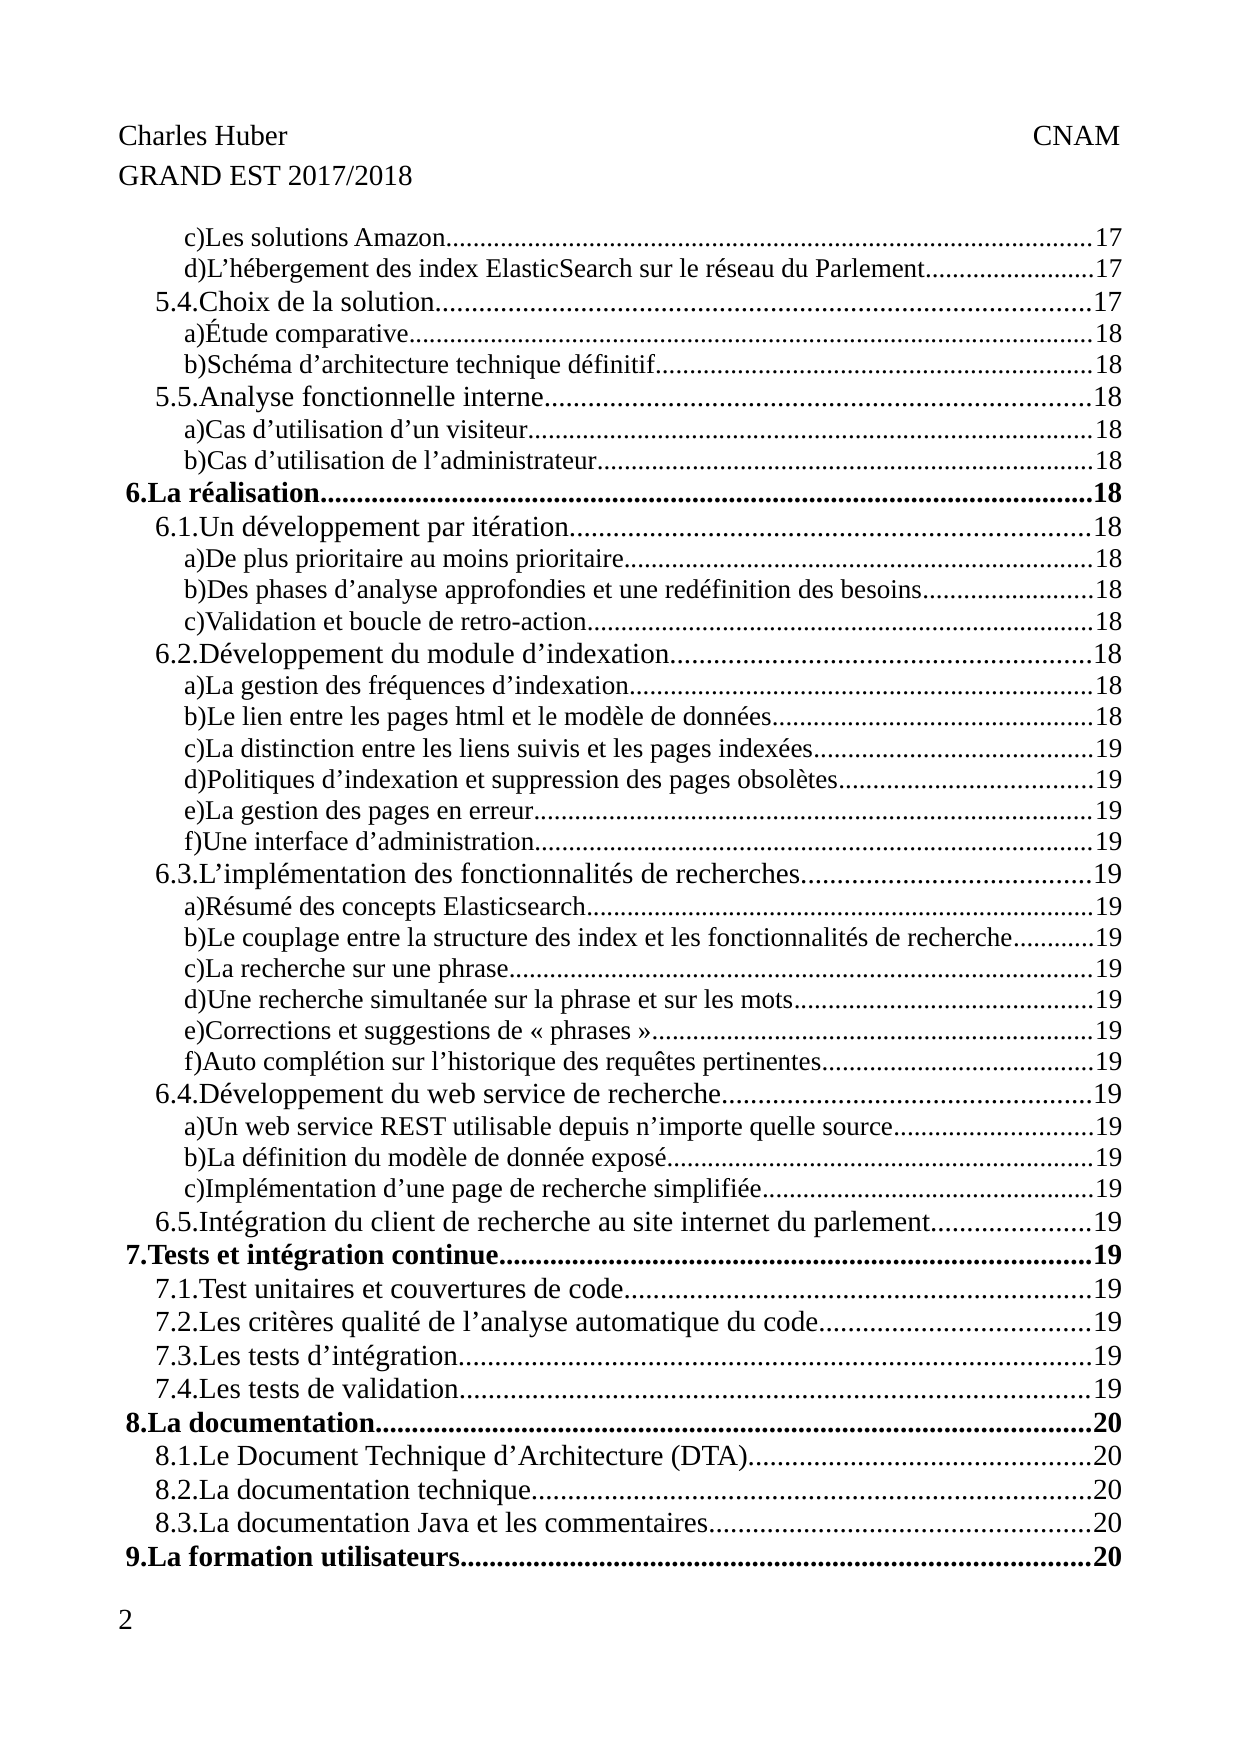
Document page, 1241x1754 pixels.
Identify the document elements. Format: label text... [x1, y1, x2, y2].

text 7.4.Les tests de validation 19 [148, 1371, 1122, 1405]
text c)Les solutions Amazon 17 [177, 221, 1122, 252]
text a)Résumé des concepts Elasticsearch 19 [177, 890, 1122, 921]
text e)La gestion des pages en erreur 19 [177, 794, 1122, 825]
text f)Une interface d’administration 19 [177, 825, 1122, 856]
text c)La recherche sur une phrase 19 [177, 952, 1122, 983]
text c)La distinction entre les liens suivis et les pages indexées 19 [177, 732, 1122, 763]
text d)L’hébergement des index ElasticSearch sur le réseau du Parlement 17 [177, 252, 1122, 284]
text 6.3.L’implémentation des fonctionnalités de recherches 19 [148, 856, 1122, 890]
text b)Des phases d’analyse approfondies et une redéfinition des besoins 18 [177, 573, 1122, 605]
text 6.La réalisation 18 [118, 475, 1122, 509]
text 8.2.La documentation technique 20 [148, 1472, 1122, 1506]
text 6.4.Développement du web service de recherche 19 [148, 1077, 1122, 1110]
text b)Schéma d’architecture technique définitif 18 [177, 348, 1122, 379]
text 6.5.Intégration du client de recherche au site internet du parlement 19 [148, 1204, 1122, 1237]
text 8.1.Le Document Technique d’Architecture (DTA) 20 [148, 1438, 1122, 1472]
text a)Étude comparative 18 [177, 317, 1122, 348]
text d)Politiques d’indexation et suppression des pages obsolètes 19 [177, 763, 1122, 794]
text a)De plus prioritaire au moins prioritaire 18 [177, 542, 1122, 573]
text a)La gestion des fréquences d’indexation 18 [177, 669, 1122, 701]
text 9.La formation utilisateurs 20 [118, 1539, 1122, 1573]
text 7.Tests et intégration continue 19 [118, 1237, 1122, 1271]
text 7.3.Les tests d’intégration 19 [148, 1338, 1122, 1371]
text 6.2.Développement du module d’indexation 18 [148, 636, 1122, 669]
text a)Cas d’utilisation d’un visiteur 18 [177, 413, 1122, 444]
text c)Implémentation d’une page de recherche simplifiée 19 [177, 1172, 1122, 1204]
text a)Un web service REST utilisable depuis n’importe quelle source 19 [177, 1110, 1122, 1141]
text 6.1.Un développement par itération 18 [148, 509, 1122, 542]
text b)Le lien entre les pages html et le modèle de données 18 [177, 701, 1122, 732]
text b)La définition du modèle de donnée exposé 19 [177, 1141, 1122, 1172]
text 8.La documentation 20 [118, 1405, 1122, 1438]
text c)Validation et boucle de retro-action 18 [177, 605, 1122, 636]
text 7.1.Test unitaires et couvertures de code 19 [148, 1271, 1122, 1304]
text d)Une recherche simultanée sur la phrase et sur les mots 19 [177, 983, 1122, 1014]
text 5.5.Analyse fonctionnelle interne 18 [148, 379, 1122, 413]
text 7.2.Les critères qualité de l’analyse automatique du code 19 [148, 1304, 1122, 1338]
text b)Le couplage entre la structure des index et les fonctionnalités de recherche 19 [177, 921, 1122, 952]
text 8.3.La documentation Java et les commentaires 20 [148, 1506, 1122, 1539]
text f)Auto complétion sur l’historique des requêtes pertinentes 19 [177, 1046, 1122, 1077]
text e)Corrections et suggestions de « phrases » 19 [177, 1014, 1122, 1046]
text 5.4.Choix de la solution 17 [148, 284, 1122, 317]
text b)Cas d’utilisation de l’administrateur 18 [177, 444, 1122, 475]
